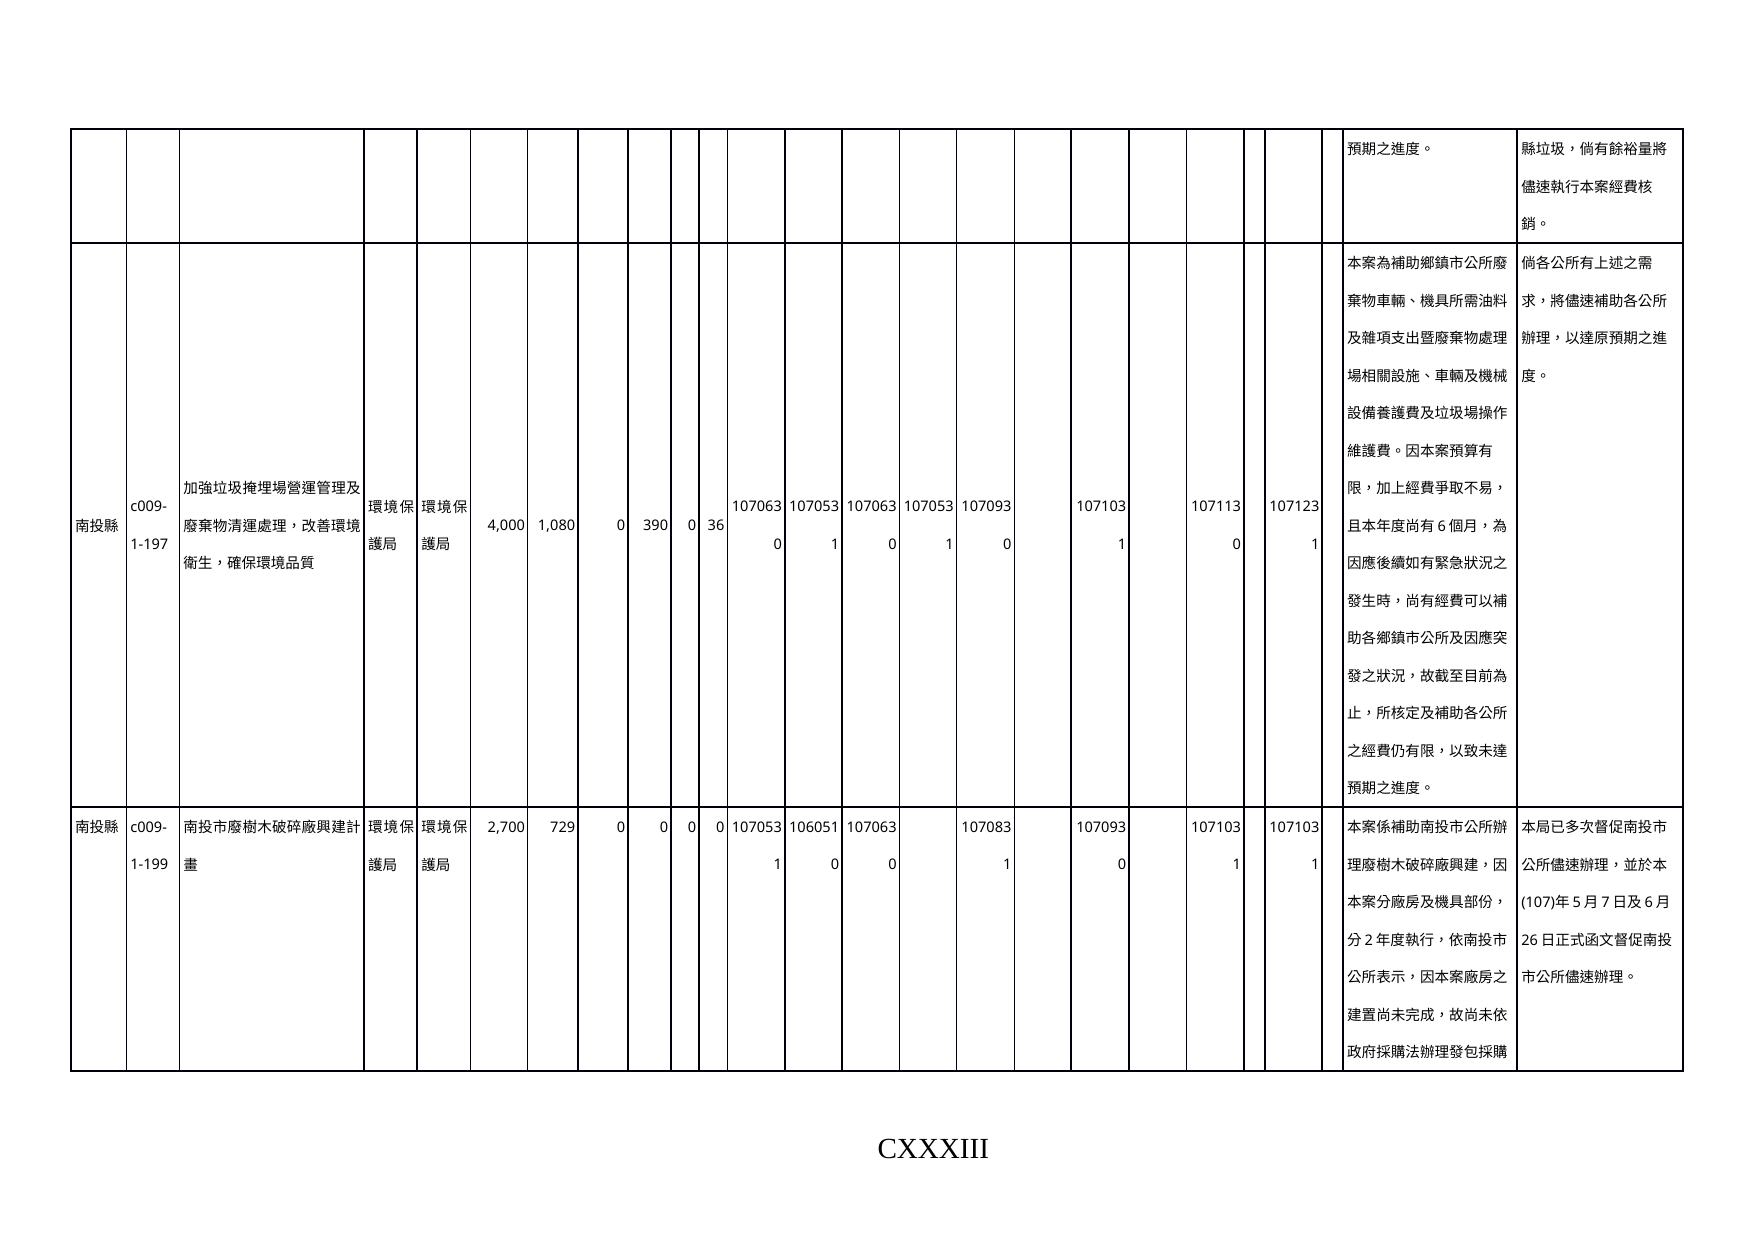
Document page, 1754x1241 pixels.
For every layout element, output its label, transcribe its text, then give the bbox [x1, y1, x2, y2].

table_cell 1070531 [786, 244, 841, 806]
table_cell [629, 130, 670, 242]
table_cell 縣垃圾，倘有餘裕量將儘速執行本案經費核銷。 [1518, 130, 1682, 242]
table_cell 1070531 [728, 808, 784, 1070]
table_cell 0 [672, 808, 698, 1070]
table_cell [1015, 808, 1070, 1070]
table_cell [700, 130, 727, 242]
table_cell [728, 130, 784, 242]
table_cell [72, 130, 126, 242]
table_cell 0 [700, 808, 727, 1070]
table_cell 1071231 [1266, 244, 1321, 806]
table_cell 4,000 [471, 244, 527, 806]
table_cell [365, 130, 416, 242]
table_cell [579, 130, 627, 242]
table_cell [900, 130, 956, 242]
table_cell [418, 130, 470, 242]
table_cell 1070630 [728, 244, 784, 806]
table_cell [900, 808, 956, 1070]
table_cell 南投縣 [72, 808, 126, 1070]
table_cell c009-1-197 [127, 244, 179, 806]
table_cell 1070630 [843, 244, 899, 806]
table_cell [1245, 808, 1264, 1070]
table_cell [1130, 808, 1186, 1070]
table_cell 本案係補助南投市公所辦理廢樹木破碎廠興建，因本案分廠房及機具部份，分2年度執行，依南投市公所表示，因本案廠房之建置尚未完成，故尚未依政府採購法辦理發包採購 [1344, 808, 1516, 1070]
table_cell c009-1-199 [127, 808, 179, 1070]
table_cell [672, 130, 698, 242]
table_cell 1071130 [1187, 244, 1243, 806]
table_cell 南投縣 [72, 244, 126, 806]
table_cell [471, 130, 527, 242]
table_cell [1187, 130, 1243, 242]
table_cell [1015, 130, 1070, 242]
table_cell 729 [528, 808, 577, 1070]
table_cell [1323, 244, 1342, 806]
table_cell 1070531 [900, 244, 956, 806]
table_cell [1072, 130, 1128, 242]
table_cell [1245, 244, 1264, 806]
table_cell 環境保護局 [365, 244, 416, 806]
table_cell [1015, 244, 1070, 806]
table_cell 1070930 [1072, 808, 1128, 1070]
table_cell 1070831 [957, 808, 1014, 1070]
table_cell 2,700 [471, 808, 527, 1070]
table_cell 1070930 [957, 244, 1014, 806]
table_cell 1070630 [843, 808, 899, 1070]
table_cell [843, 130, 899, 242]
table_cell [957, 130, 1014, 242]
table_cell 環境保護局 [418, 244, 470, 806]
table_cell [1323, 808, 1342, 1070]
table_cell [1130, 130, 1186, 242]
table_cell 環境保護局 [418, 808, 470, 1070]
table_cell 1071031 [1187, 808, 1243, 1070]
table_cell 0 [629, 808, 670, 1070]
table_cell 本案為補助鄉鎮市公所廢棄物車輛、機具所需油料及雜項支出暨廢棄物處理場相關設施、車輛及機械設備養護費及垃圾場操作維護費。因本案預算有限，加上經費爭取不易，且本年度尚有6個月，為因應後續如有緊急狀況之發生時，尚有經費可以補助各鄉鎮市公所及因應突發之狀況，故截至目前為止，所核定及補助各公所之經費仍有限，以致未達預期之進度。 [1344, 244, 1516, 806]
table_cell [1245, 130, 1264, 242]
table_cell 1060510 [786, 808, 841, 1070]
table_cell [1266, 130, 1321, 242]
table_cell [528, 130, 577, 242]
table_cell [786, 130, 841, 242]
table_cell 加強垃圾掩埋場營運管理及廢棄物清運處理，改善環境衛生，確保環境品質 [180, 244, 363, 806]
table_cell 0 [579, 244, 627, 806]
table_cell 390 [629, 244, 670, 806]
table_cell [1130, 244, 1186, 806]
table_cell [127, 130, 179, 242]
table_cell 1071031 [1072, 244, 1128, 806]
table_cell 預期之進度。 [1344, 130, 1516, 242]
table_cell 倘各公所有上述之需求，將儘速補助各公所辦理，以達原預期之進度。 [1518, 244, 1682, 806]
table_cell 環境保護局 [365, 808, 416, 1070]
table_cell 1,080 [528, 244, 577, 806]
table_cell 1071031 [1266, 808, 1321, 1070]
table_cell [180, 130, 363, 242]
table_cell 本局已多次督促南投市公所儘速辦理，並於本(107)年5月7日及6月26日正式函文督促南投市公所儘速辦理。 [1518, 808, 1682, 1070]
table_cell 南投市廢樹木破碎廠興建計畫 [180, 808, 363, 1070]
table_cell [1323, 130, 1342, 242]
table_cell 0 [672, 244, 698, 806]
table_cell 0 [579, 808, 627, 1070]
table_cell 36 [700, 244, 727, 806]
